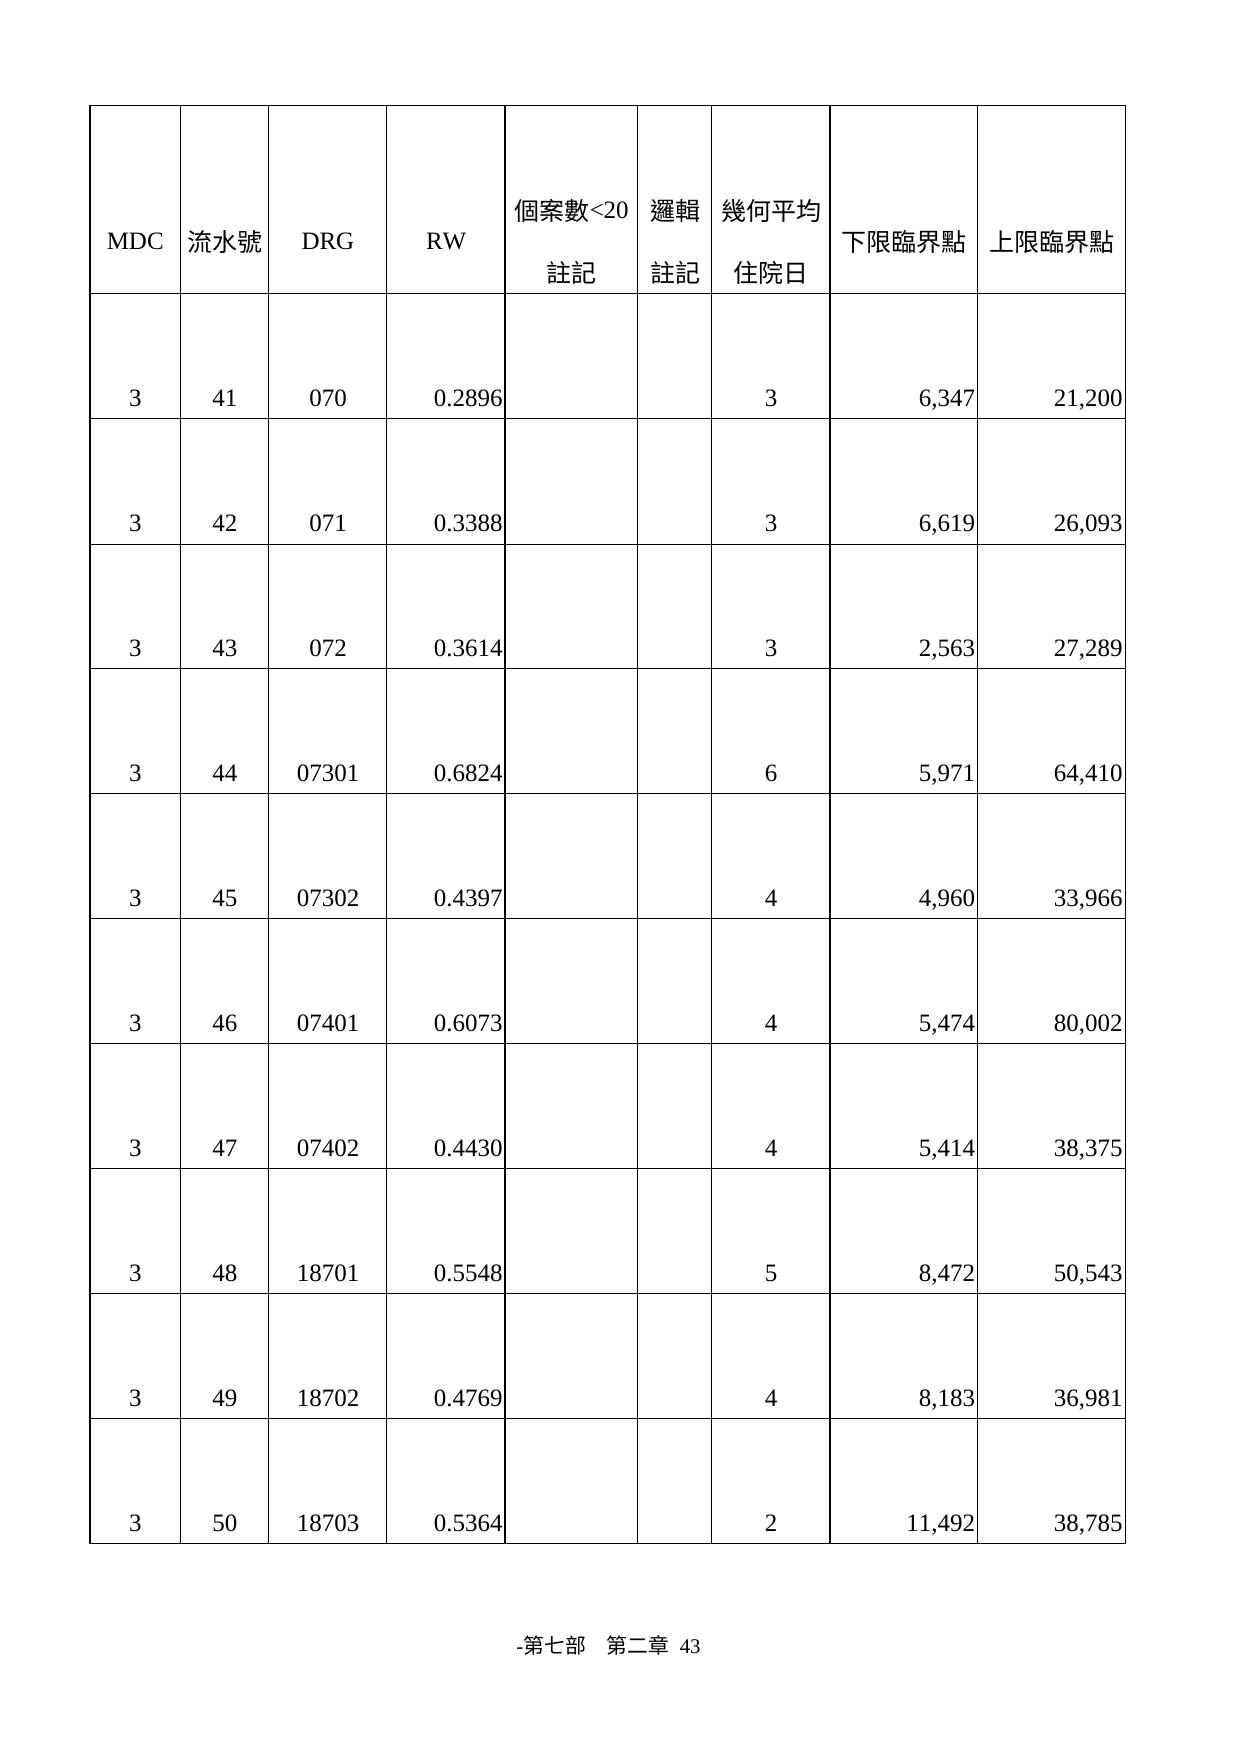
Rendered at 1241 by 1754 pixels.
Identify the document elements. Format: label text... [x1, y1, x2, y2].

table_cell 3 [91, 1294, 180, 1418]
table_cell 38,375 [978, 1044, 1125, 1168]
table_cell 43 [181, 545, 268, 668]
table_cell 47 [181, 1044, 268, 1168]
table_cell [638, 669, 711, 793]
table_cell 6,347 [831, 294, 977, 418]
table_cell 41 [181, 294, 268, 418]
table_cell 0.3388 [387, 419, 504, 543]
table_cell [638, 545, 711, 668]
table_cell 5,971 [831, 669, 977, 793]
table_cell 07301 [269, 669, 386, 793]
table_cell [638, 1294, 711, 1418]
table_cell [506, 669, 637, 793]
table_cell 3 [91, 794, 180, 918]
table_cell 26,093 [978, 419, 1125, 543]
table_cell 18702 [269, 1294, 386, 1418]
table_cell 0.6073 [387, 919, 504, 1043]
table_header DRG [269, 106, 386, 293]
table_cell 071 [269, 419, 386, 543]
table_cell 3 [712, 294, 829, 418]
table_cell 49 [181, 1294, 268, 1418]
table_header RW [387, 106, 504, 293]
table_cell 27,289 [978, 545, 1125, 668]
table_cell 18703 [269, 1419, 386, 1543]
table_cell 3 [91, 294, 180, 418]
table_cell 072 [269, 545, 386, 668]
table_header 幾何平均住院日 [712, 106, 829, 293]
table_cell 4 [712, 919, 829, 1043]
table_cell 3 [712, 545, 829, 668]
table_cell 2,563 [831, 545, 977, 668]
table_cell 0.4397 [387, 794, 504, 918]
table_cell [638, 1169, 711, 1293]
table_cell [506, 545, 637, 668]
table_cell 3 [91, 669, 180, 793]
table_cell [638, 419, 711, 543]
table_cell [506, 1169, 637, 1293]
table_cell 44 [181, 669, 268, 793]
table_cell [506, 294, 637, 418]
table_cell 3 [91, 919, 180, 1043]
table_cell 50,543 [978, 1169, 1125, 1293]
table_cell 4,960 [831, 794, 977, 918]
table_cell 3 [91, 1169, 180, 1293]
table_cell 0.4430 [387, 1044, 504, 1168]
table_cell [506, 1294, 637, 1418]
table_header 個案數<20註記 [506, 106, 637, 293]
table_cell [506, 419, 637, 543]
table_header 流水號 [181, 106, 268, 293]
table_cell 8,183 [831, 1294, 977, 1418]
table_cell 80,002 [978, 919, 1125, 1043]
table_cell 42 [181, 419, 268, 543]
table_cell 4 [712, 1294, 829, 1418]
table_cell 0.4769 [387, 1294, 504, 1418]
table_cell 0.2896 [387, 294, 504, 418]
table_cell 11,492 [831, 1419, 977, 1543]
table_cell 36,981 [978, 1294, 1125, 1418]
table_cell 3 [91, 1044, 180, 1168]
table_cell 38,785 [978, 1419, 1125, 1543]
table_cell 45 [181, 794, 268, 918]
table_cell 4 [712, 1044, 829, 1168]
table_cell 07402 [269, 1044, 386, 1168]
table_cell [638, 1419, 711, 1543]
table_cell 46 [181, 919, 268, 1043]
table_cell 6,619 [831, 419, 977, 543]
table_cell 18701 [269, 1169, 386, 1293]
table_cell 2 [712, 1419, 829, 1543]
table_cell [638, 919, 711, 1043]
table_cell 5,474 [831, 919, 977, 1043]
table_header 邏輯註記 [638, 106, 711, 293]
table_cell 8,472 [831, 1169, 977, 1293]
table_cell 5,414 [831, 1044, 977, 1168]
table_cell 64,410 [978, 669, 1125, 793]
table_cell 3 [91, 545, 180, 668]
table_cell 21,200 [978, 294, 1125, 418]
table_cell [638, 1044, 711, 1168]
table_cell [506, 919, 637, 1043]
table_cell 6 [712, 669, 829, 793]
table_header MDC [91, 106, 180, 293]
table_cell [506, 794, 637, 918]
table_cell 0.5548 [387, 1169, 504, 1293]
table_header 上限臨界點 [978, 106, 1125, 293]
table_cell [638, 294, 711, 418]
table_cell [638, 794, 711, 918]
table_cell 0.5364 [387, 1419, 504, 1543]
table_header 下限臨界點 [831, 106, 977, 293]
table_cell 07302 [269, 794, 386, 918]
table_cell 07401 [269, 919, 386, 1043]
table_cell 0.3614 [387, 545, 504, 668]
table_cell 33,966 [978, 794, 1125, 918]
table_cell 070 [269, 294, 386, 418]
table_cell 3 [712, 419, 829, 543]
table_cell 3 [91, 1419, 180, 1543]
table_cell 3 [91, 419, 180, 543]
table_cell 50 [181, 1419, 268, 1543]
table_cell 0.6824 [387, 669, 504, 793]
table_cell [506, 1419, 637, 1543]
table_cell 48 [181, 1169, 268, 1293]
table_cell 5 [712, 1169, 829, 1293]
table_cell [506, 1044, 637, 1168]
table_cell 4 [712, 794, 829, 918]
